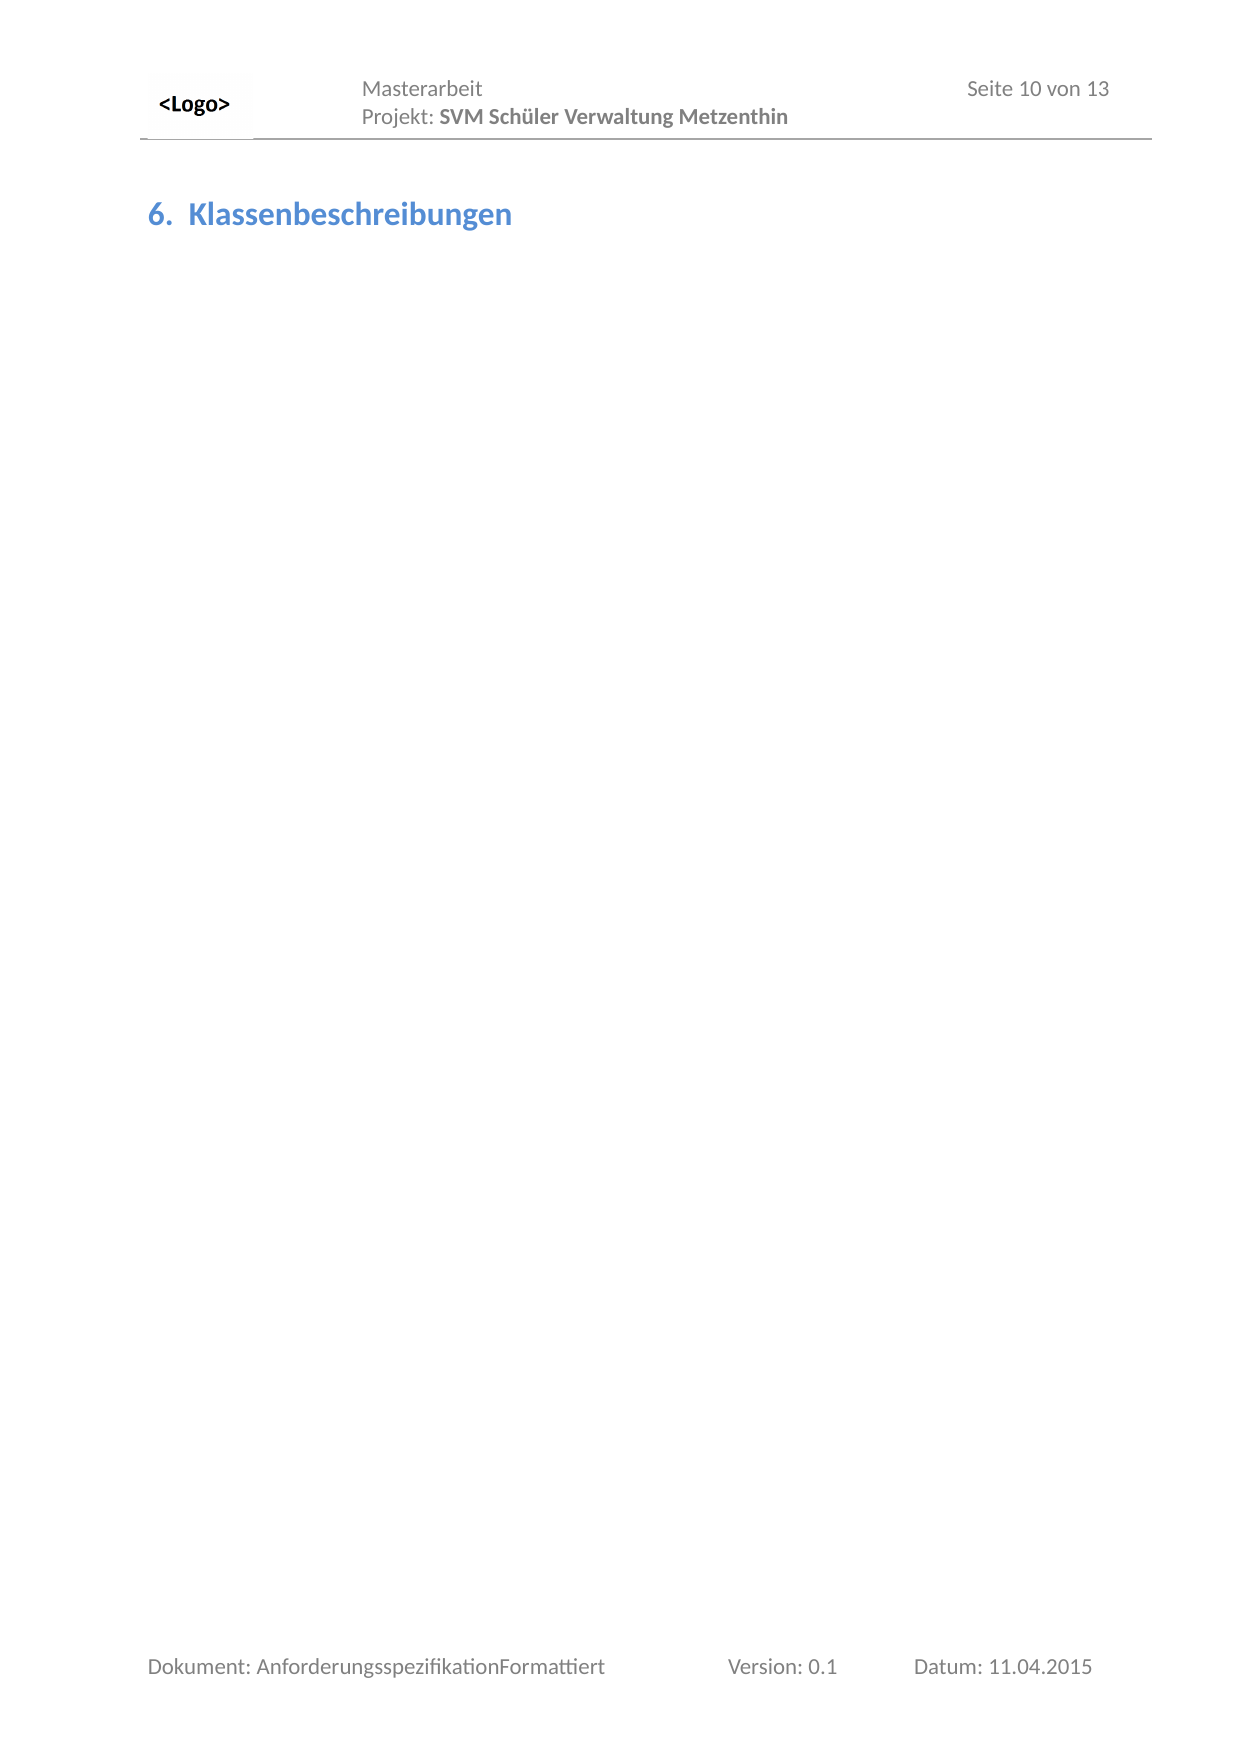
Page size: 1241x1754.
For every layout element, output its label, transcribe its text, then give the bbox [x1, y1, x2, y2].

subtitle Klassenbeschreibungen [148, 193, 1093, 234]
picture [147, 73, 254, 139]
